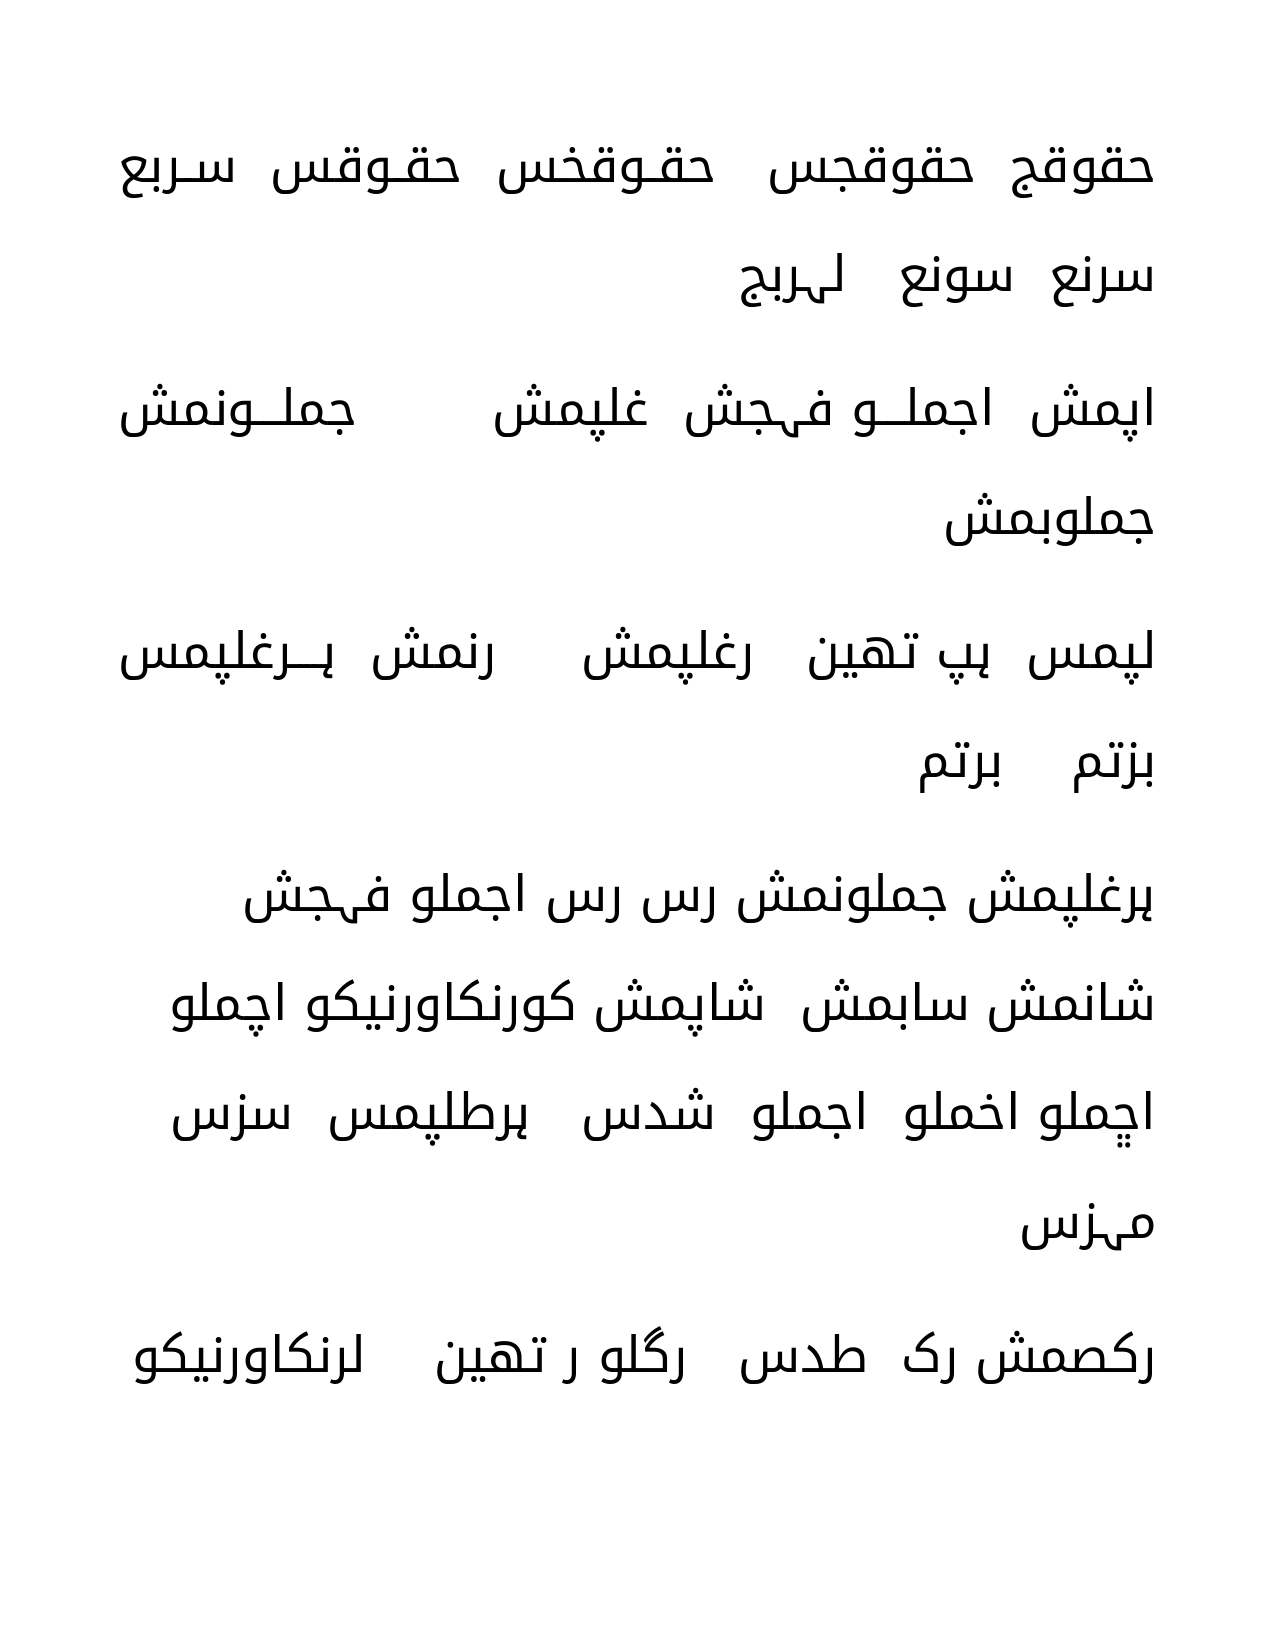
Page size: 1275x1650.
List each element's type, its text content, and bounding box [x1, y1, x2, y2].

text اپمش اجملو فہجش غلپمش جملونمش جملوبمش [118, 361, 1157, 565]
text حقوقج حقوقجس حقوقخس حقوقس سربع سرنع سونع لہربج [118, 118, 1157, 322]
text لپمس ہپ تھین رغلپمش رنمش ہرغلپمس بزتم برتم [118, 604, 1157, 808]
text ہرغلپمش جملونمش رس رس اجملو فہجش شانمش سابمش شاپمش کورنکاورنیکو اچملو اڇملو اخملو اجملو شدس ہرطلپمس سزس مہزس [118, 847, 1157, 1269]
text رکصمش رک طدس رگلو ر تھین لرنکاورنیکو [118, 1309, 1157, 1404]
